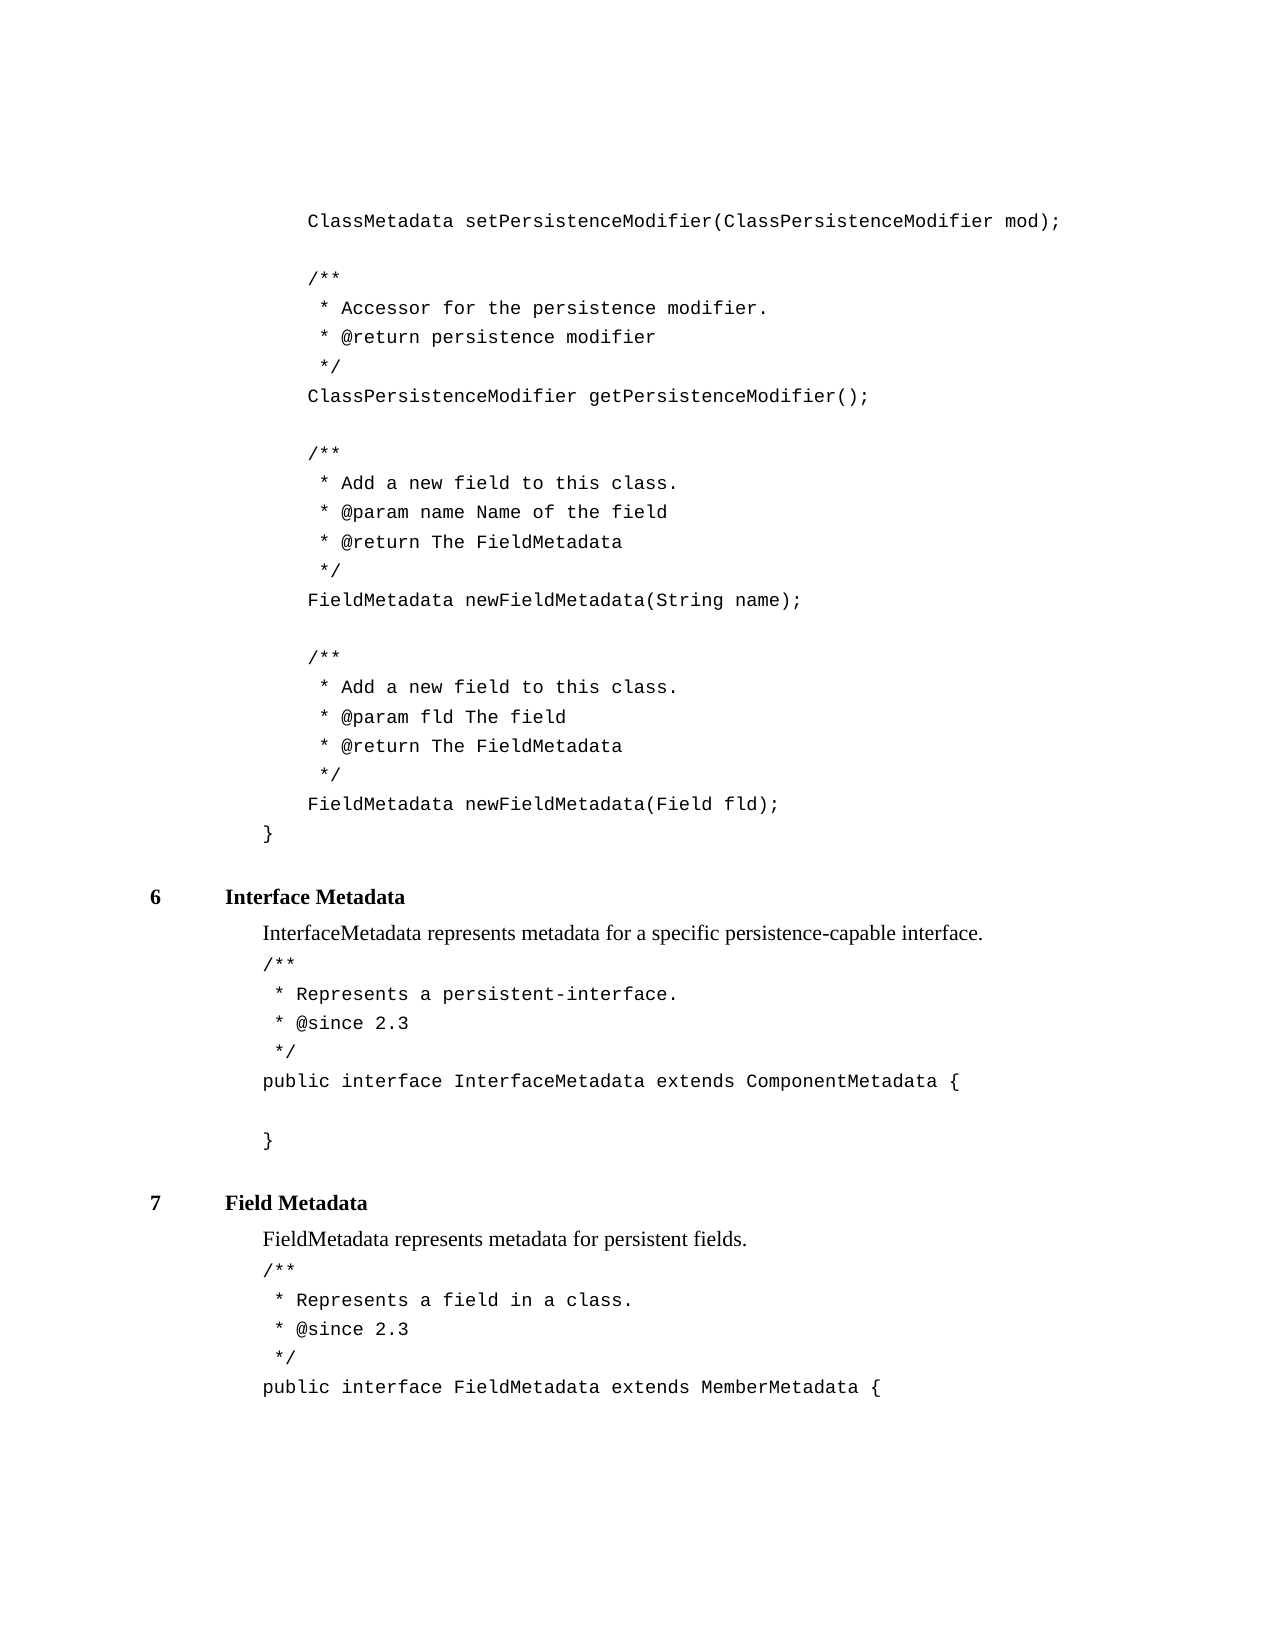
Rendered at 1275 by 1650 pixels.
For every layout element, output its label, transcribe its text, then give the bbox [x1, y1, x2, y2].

text /** [262, 268, 1125, 291]
text * @param fld The field [262, 706, 1125, 729]
subtitle Interface Metadata [150, 883, 1125, 909]
text * Add a new field to this class. [262, 677, 1125, 699]
text */ [262, 560, 1125, 583]
text */ [262, 1347, 1125, 1370]
text /** [262, 954, 1125, 977]
text * @return The FieldMetadata [262, 735, 1125, 758]
text /** [262, 443, 1125, 466]
text * @return The FieldMetadata [262, 531, 1125, 554]
text } [262, 822, 1125, 845]
text */ [262, 1041, 1125, 1064]
text /** [262, 647, 1125, 670]
text * Accessor for the persistence modifier. [262, 297, 1125, 320]
text * @return persistence modifier [262, 327, 1125, 349]
text */ [262, 764, 1125, 787]
text * Represents a persistent-interface. [262, 983, 1125, 1006]
text ClassMetadata setPersistenceModifier(ClassPersistenceModifier mod); [262, 210, 1125, 233]
text * Represents a field in a class. [262, 1289, 1125, 1312]
text */ [262, 356, 1125, 379]
text FieldMetadata represents metadata for persistent fields. [262, 1226, 1125, 1252]
text /** [262, 1260, 1125, 1283]
subtitle Field Metadata [150, 1189, 1125, 1215]
text * Add a new field to this class. [262, 472, 1125, 495]
text * @since 2.3 [262, 1318, 1125, 1341]
text * @param name Name of the field [262, 502, 1125, 524]
text ClassPersistenceModifier getPersistenceModifier(); [262, 385, 1125, 408]
text public interface InterfaceMetadata extends ComponentMetadata { [262, 1070, 1125, 1093]
text FieldMetadata newFieldMetadata(Field fld); [262, 793, 1125, 816]
text FieldMetadata newFieldMetadata(String name); [262, 589, 1125, 612]
text } [262, 1129, 1125, 1152]
text * @since 2.3 [262, 1012, 1125, 1035]
text InterfaceMetadata represents metadata for a specific persistence-capable interface. [262, 919, 1125, 945]
text public interface FieldMetadata extends MemberMetadata { [262, 1377, 1125, 1399]
